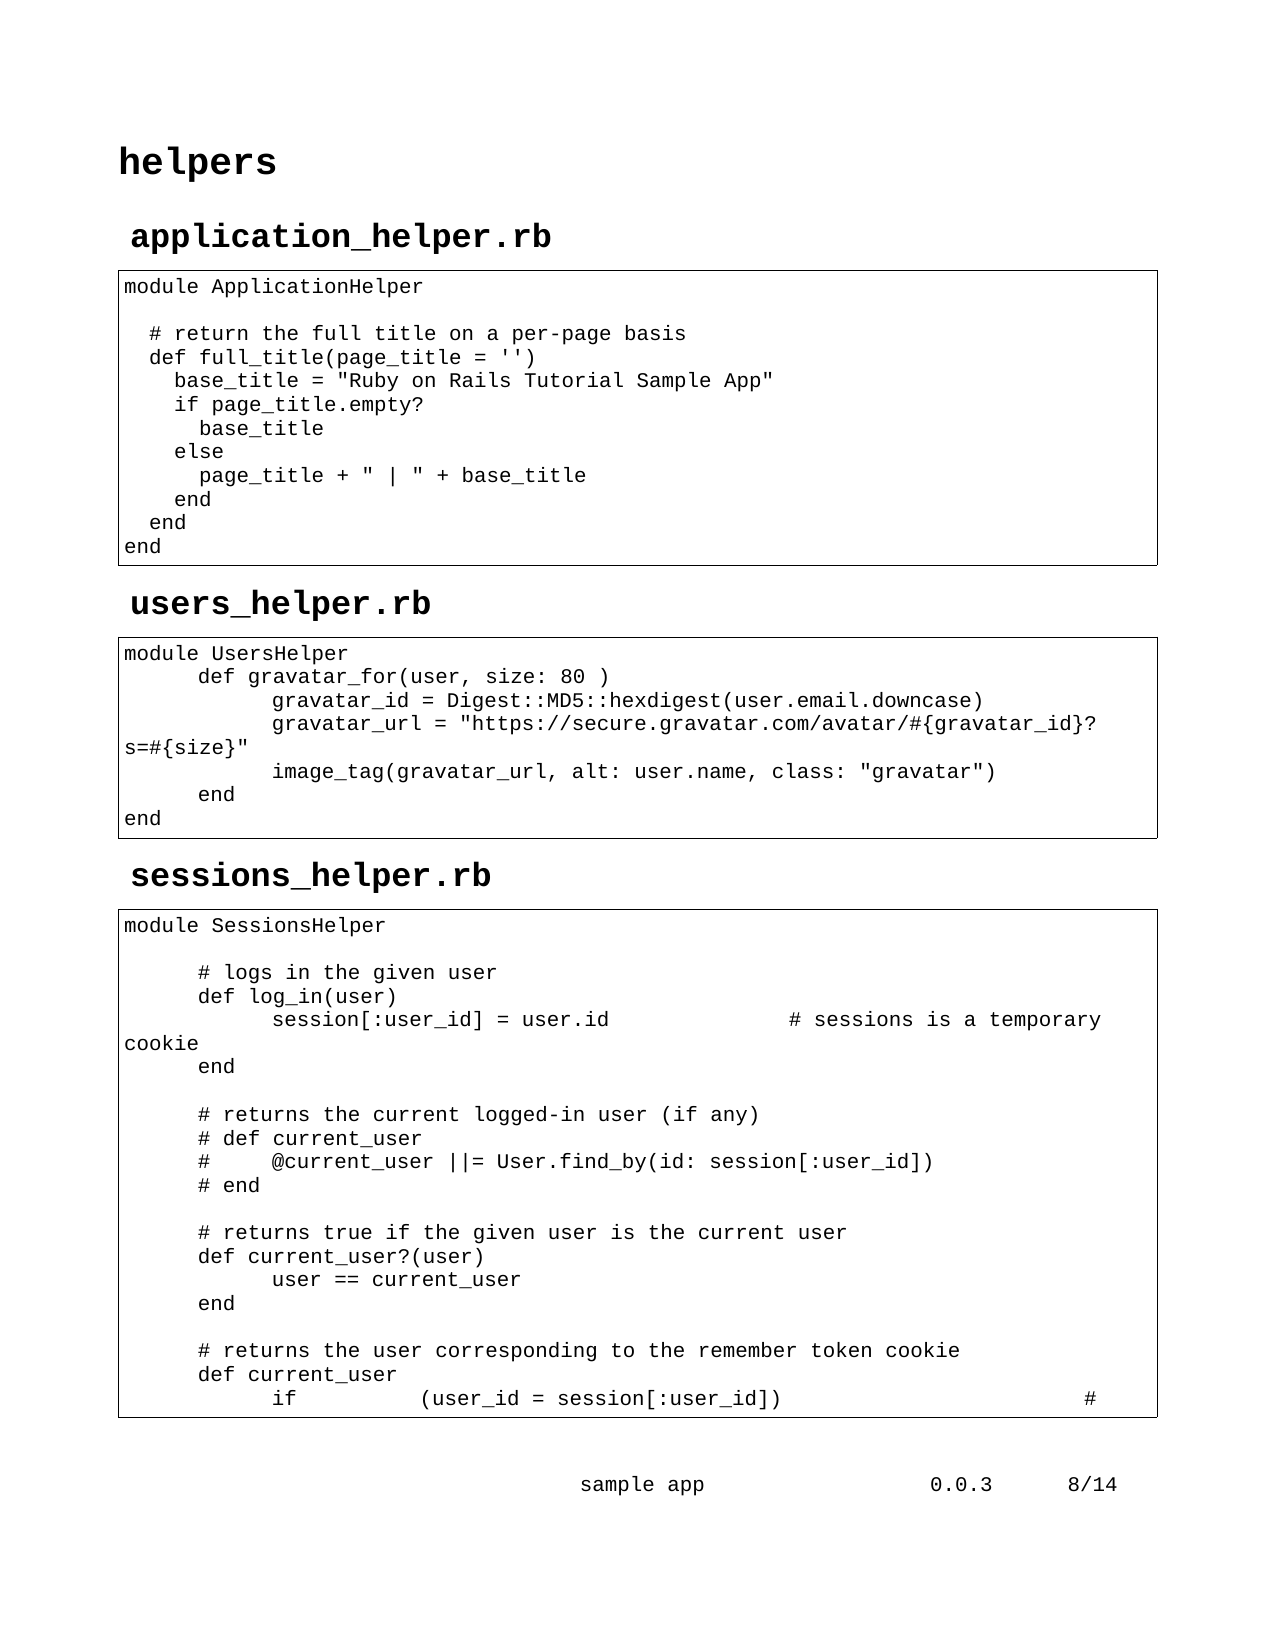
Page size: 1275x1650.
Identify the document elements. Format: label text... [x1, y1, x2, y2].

subtitle sessions_helper.rb [130, 858, 1157, 896]
table_header module ApplicationHelper # return the full title on a per-page basis def full_title(page_title = '') base_title = "Ruby on Rails Tutorial Sample App" if page_title.empty? base_title else page_title + " | " + base_title end end end [119, 271, 1157, 565]
subtitle helpers [118, 143, 1157, 186]
subtitle application_helper.rb [130, 219, 1157, 257]
subtitle users_helper.rb [130, 586, 1157, 624]
table_header module UsersHelper def gravatar_for(user, size: 80 ) gravatar_id = Digest::MD5::hexdigest(user.email.downcase) gravatar_url = "https://secure.gravatar.com/avatar/#{gravatar_id}?s=#{size}" image_tag(gravatar_url, alt: user.name, class: "gravatar") end end [119, 638, 1157, 837]
table_header module SessionsHelper # logs in the given user def log_in(user) session[:user_id] = user.id # sessions is a temporary cookie end # returns the current logged-in user (if any) # def current_user # @current_user ||= User.find_by(id: session[:user_id]) # end # returns true if the given user is the current user def current_user?(user) user == current_user end # returns the user corresponding to the remember token cookie def current_user if (user_id = session[:user_id]) # [119, 910, 1157, 1417]
